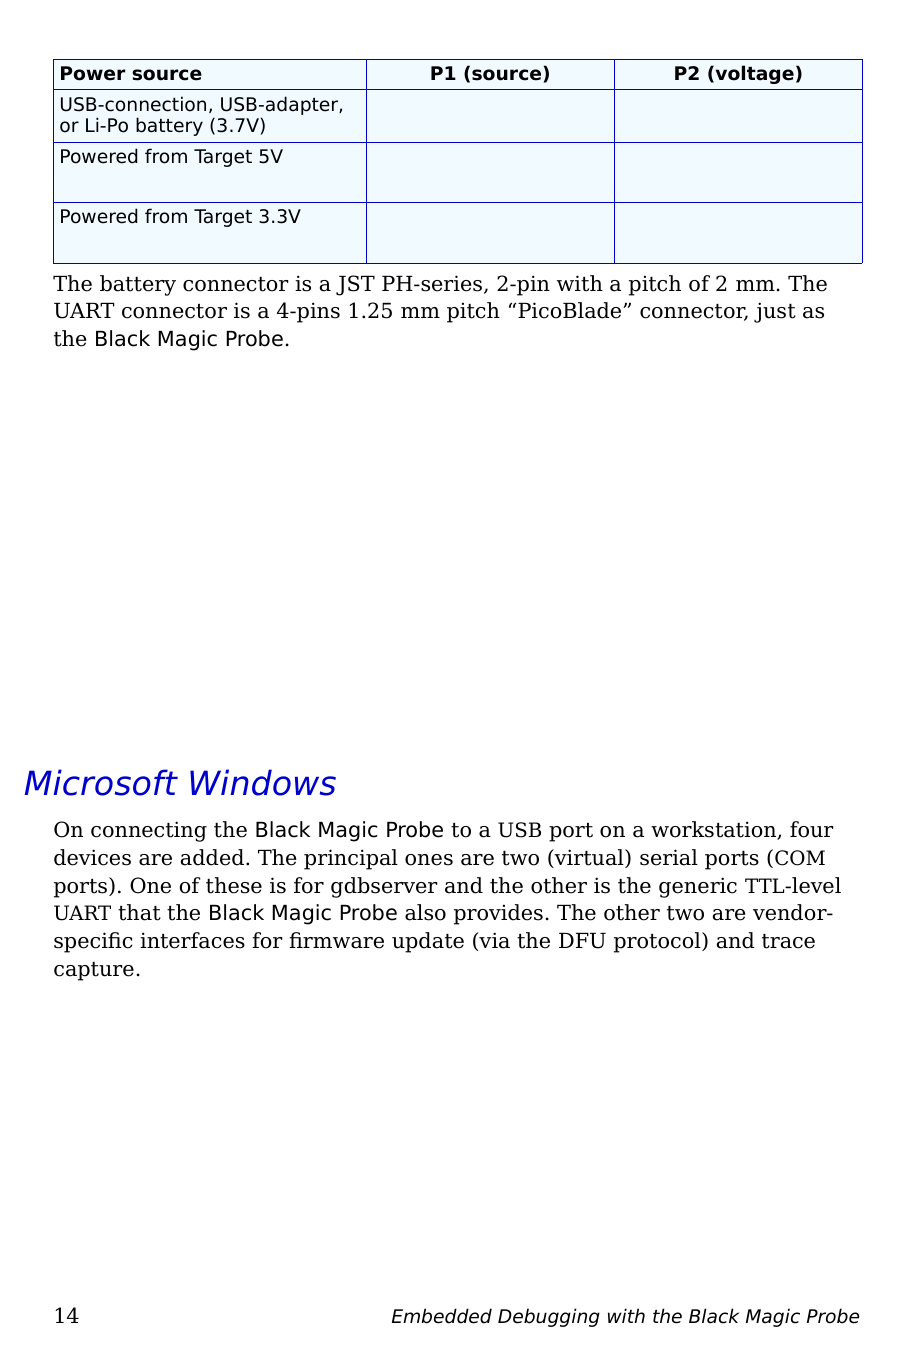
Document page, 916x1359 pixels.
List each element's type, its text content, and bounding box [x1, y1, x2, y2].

text On connecting the Black Magic Probe to a USB port on a workstation, four devices are added. The principal ones are two (virtual) serial ports (COM ports). One of these is for gdbserver and the other is the generic TTL-level UART that the Black Magic Probe also provides. The other two are vendor-specific interfaces for firmware update (via the DFU protocol) and trace capture. [53, 818, 862, 981]
table_header P1 (source) [367, 60, 614, 89]
table_cell [615, 143, 862, 202]
table_cell [367, 90, 614, 142]
table_cell [615, 203, 862, 263]
table_cell Powered from Target 5V [54, 143, 366, 202]
table_cell USB-connection, USB-adapter, or Li-Po battery (3.7V) [54, 90, 366, 142]
subtitle Microsoft Windows [24, 764, 862, 803]
text The battery connector is a JST PH-series, 2-pin with a pitch of 2 mm. The UART connector is a 4-pins 1.25 mm pitch “PicoBlade” connector, just as the Black Magic Probe. [53, 272, 862, 351]
table_header P2 (voltage) [615, 60, 862, 89]
table_cell [367, 143, 614, 202]
table_cell [615, 90, 862, 142]
table_header Power source [54, 60, 366, 89]
table_cell Powered from Target 3.3V [54, 203, 366, 263]
table_cell [367, 203, 614, 263]
